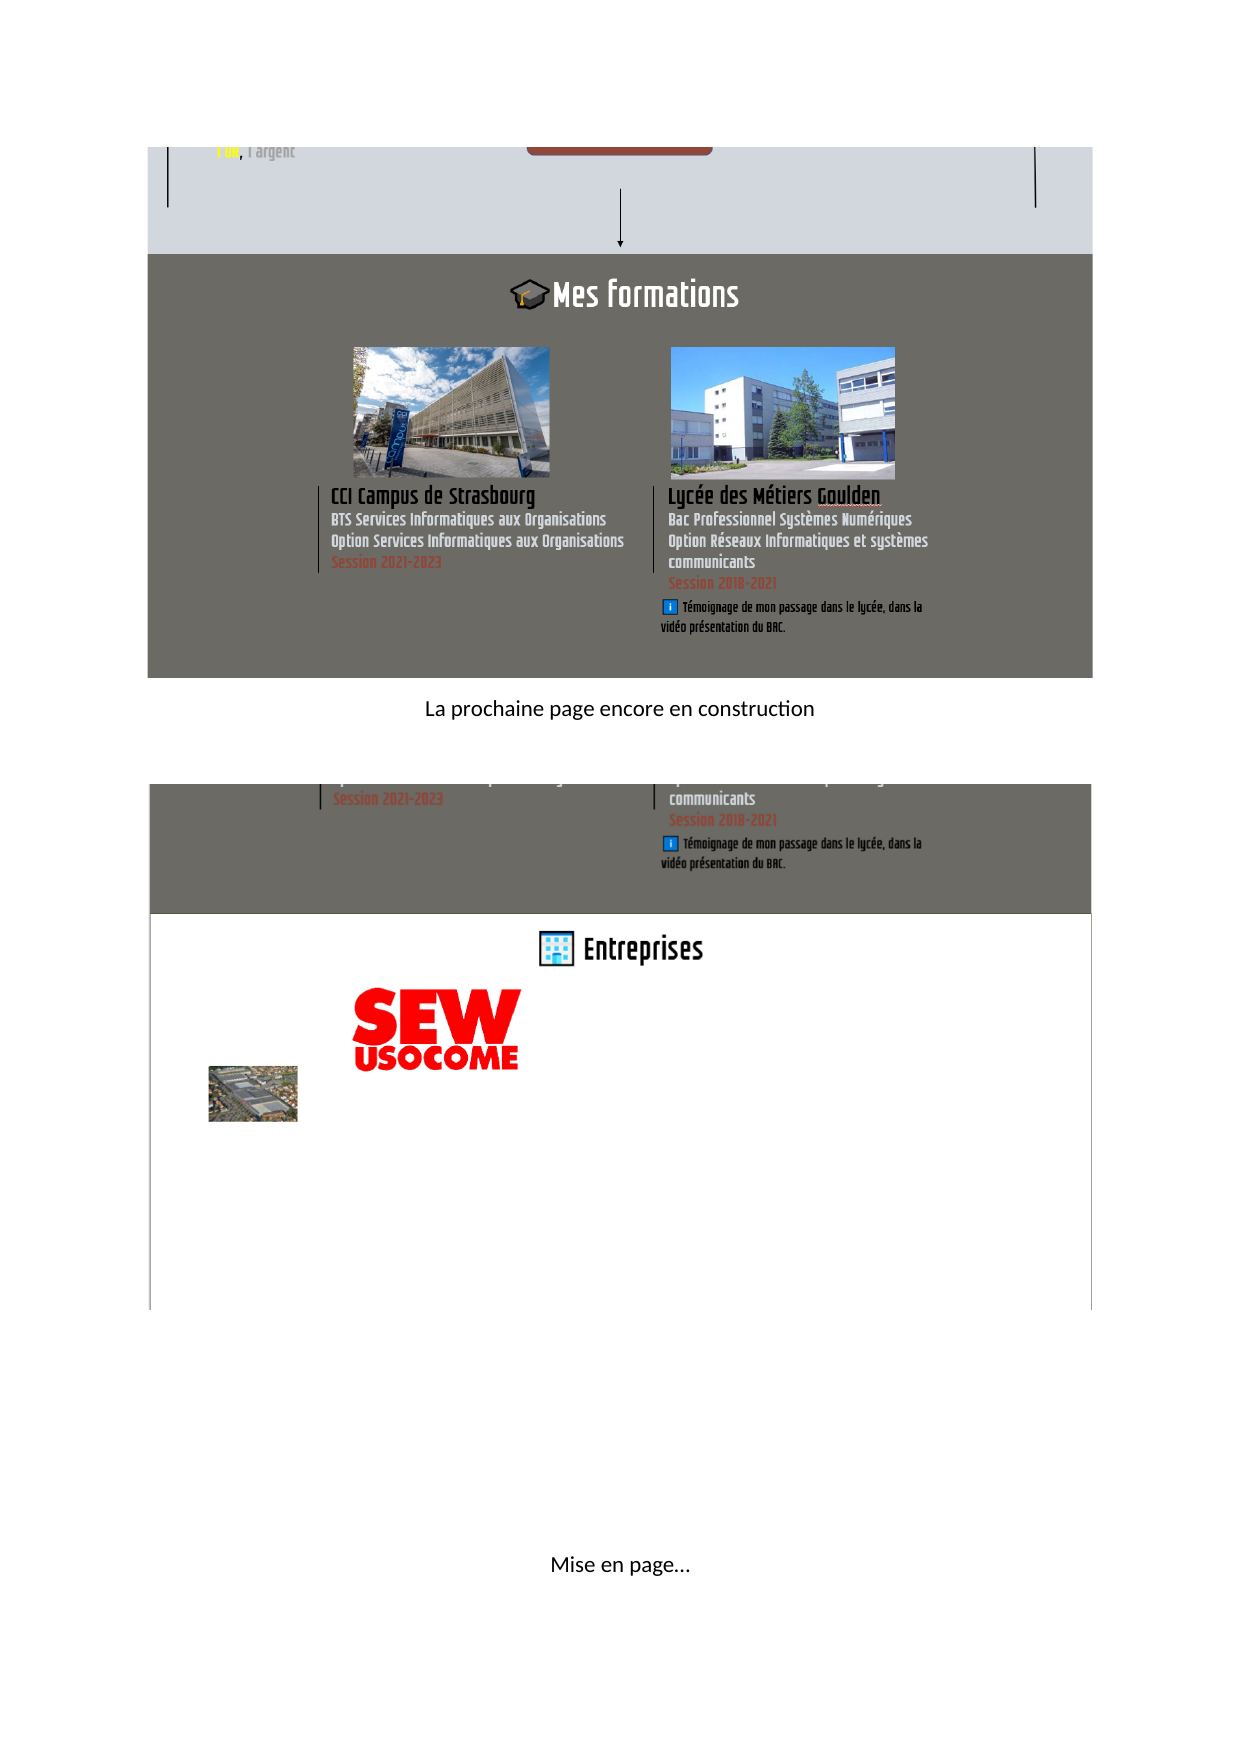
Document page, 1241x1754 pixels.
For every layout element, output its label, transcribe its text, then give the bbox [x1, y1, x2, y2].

text Mise en page… [148, 1551, 1093, 1579]
text La prochaine page encore en construction [148, 694, 1093, 722]
